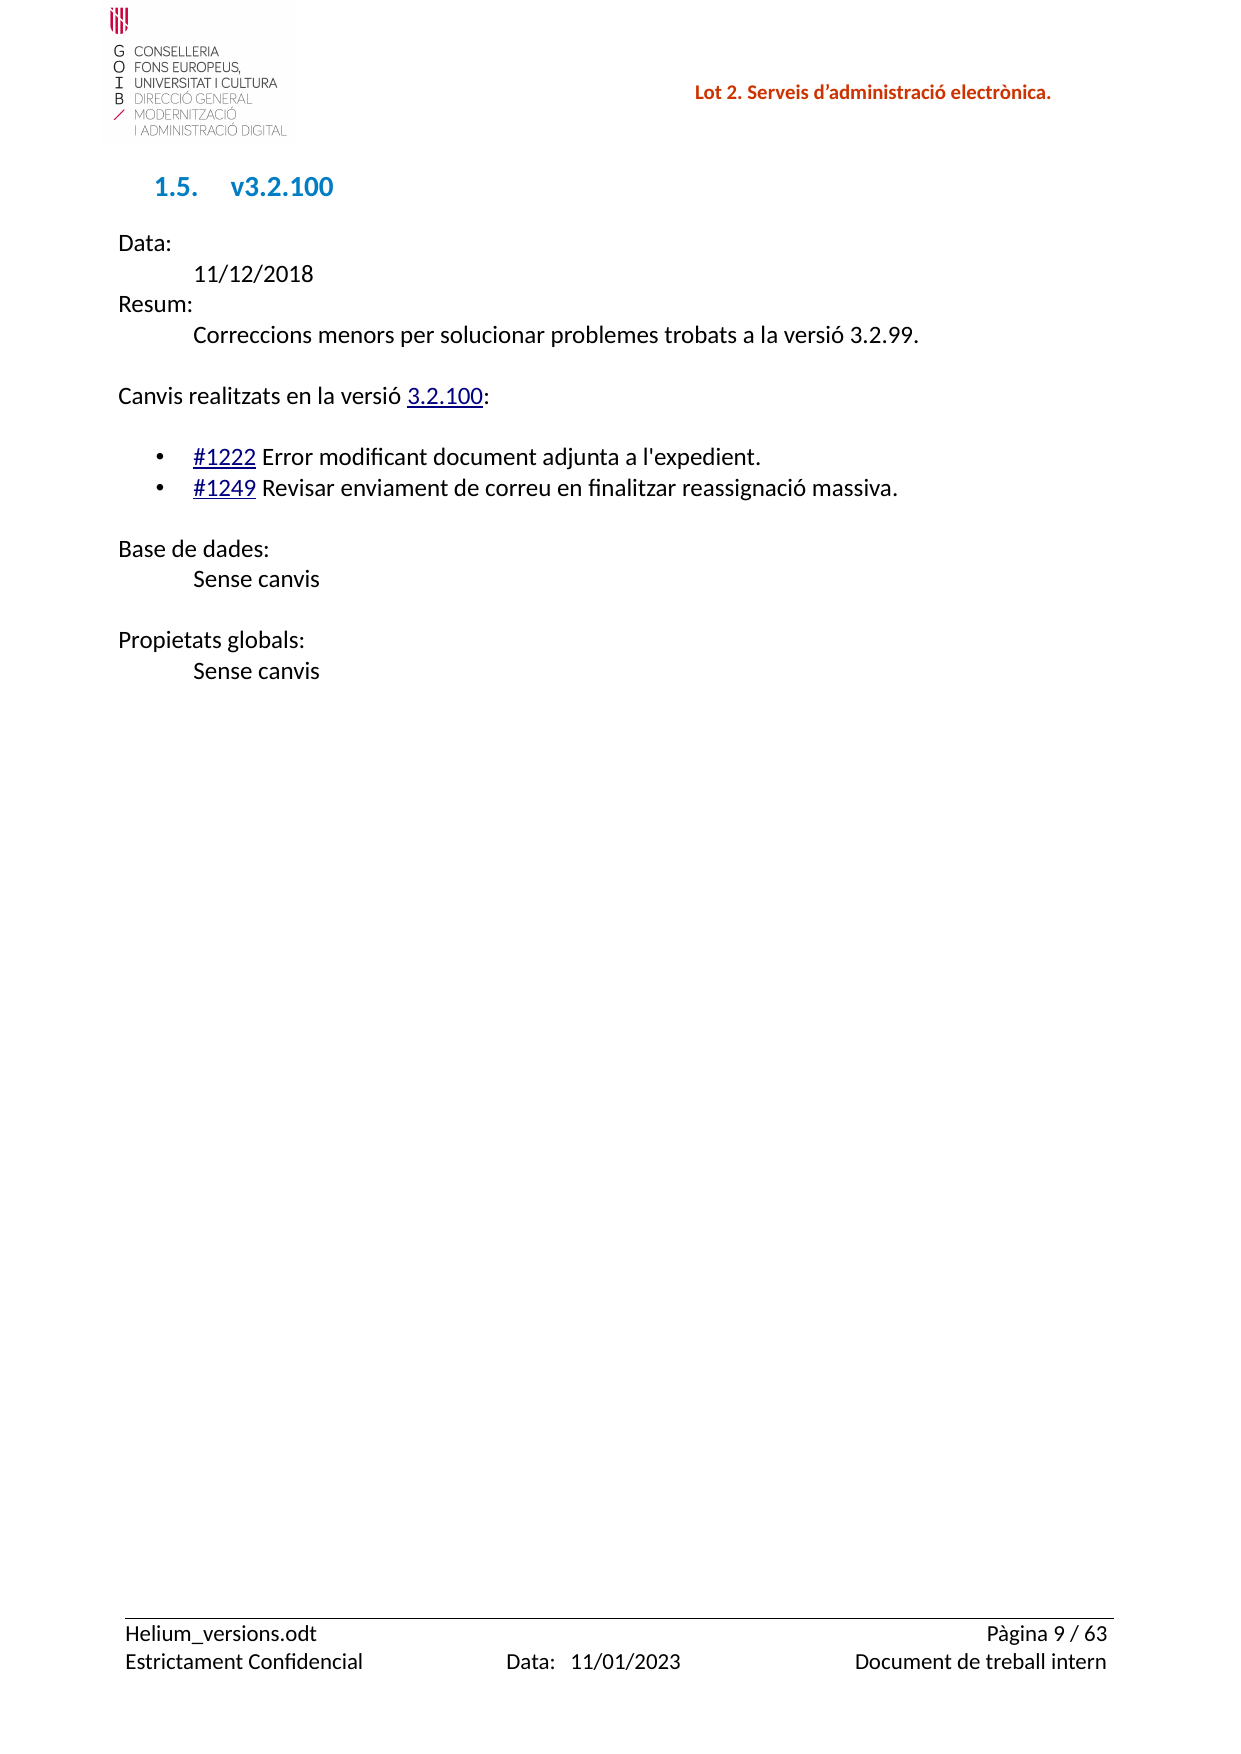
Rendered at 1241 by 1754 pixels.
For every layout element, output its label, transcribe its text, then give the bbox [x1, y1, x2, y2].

picture [100, 0, 297, 144]
text Resum: [118, 289, 1122, 319]
text Correccions menors per solucionar problemes trobats a la versió 3.2.99. [118, 319, 1122, 350]
text Data: [118, 228, 1122, 258]
list #1249 Revisar enviament de correu en finalitzar reassignació massiva. [156, 472, 1122, 502]
text Canvis realitzats en la versió 3.2.100: [118, 380, 1122, 411]
text Propietats globals: [118, 624, 1122, 655]
text Base de dades: [118, 533, 1122, 563]
subtitle v3.2.100 [153, 168, 1122, 204]
list #1222 Error modificant document adjunta a l'expedient. [156, 441, 1122, 472]
text 11/12/2018 [118, 258, 1122, 289]
text Sense canvis [118, 563, 1122, 594]
text Sense canvis [118, 655, 1122, 685]
